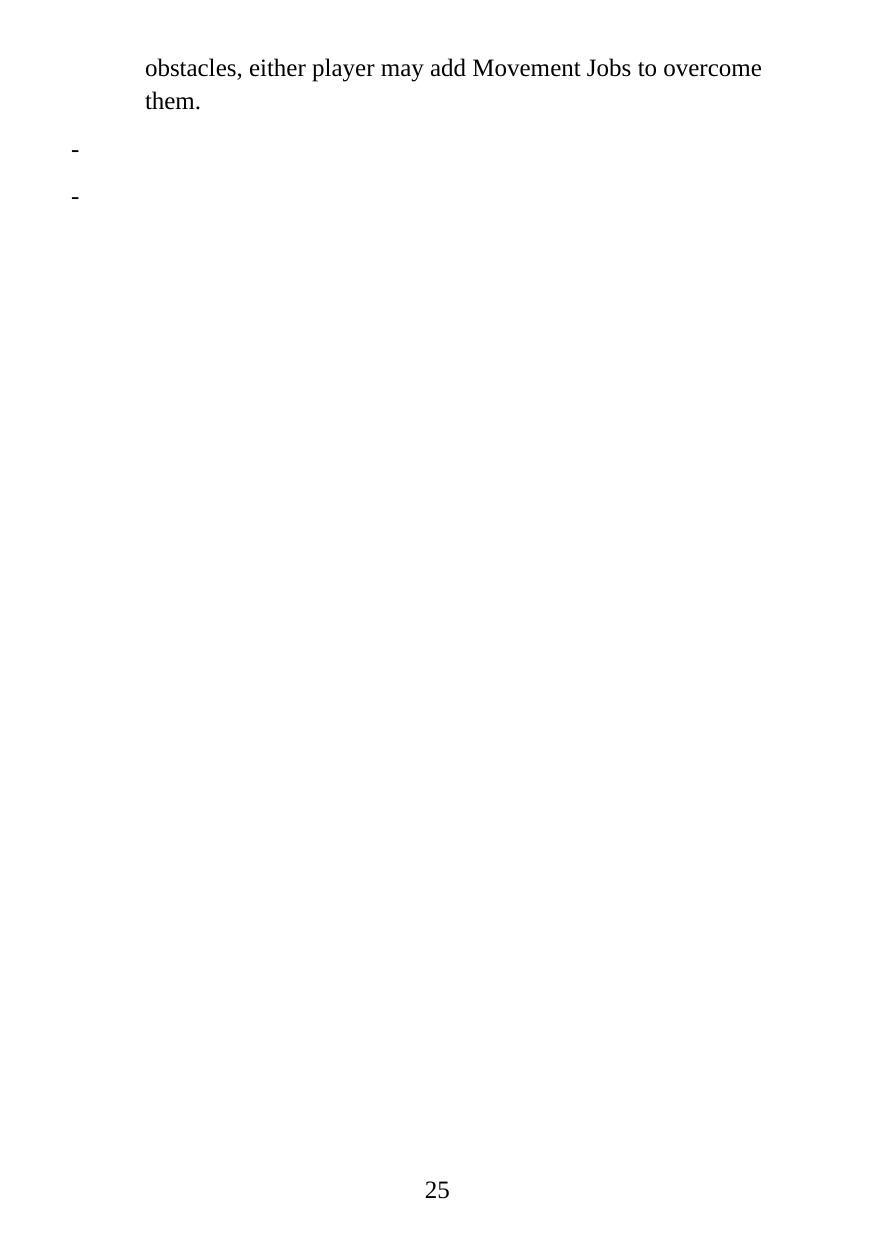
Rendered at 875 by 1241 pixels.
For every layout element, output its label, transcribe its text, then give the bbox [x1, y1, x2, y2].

text - [71, 134, 803, 162]
list obstacles, either player may add Movement Jobs to overcome them. [115, 53, 803, 115]
text - [71, 181, 803, 210]
